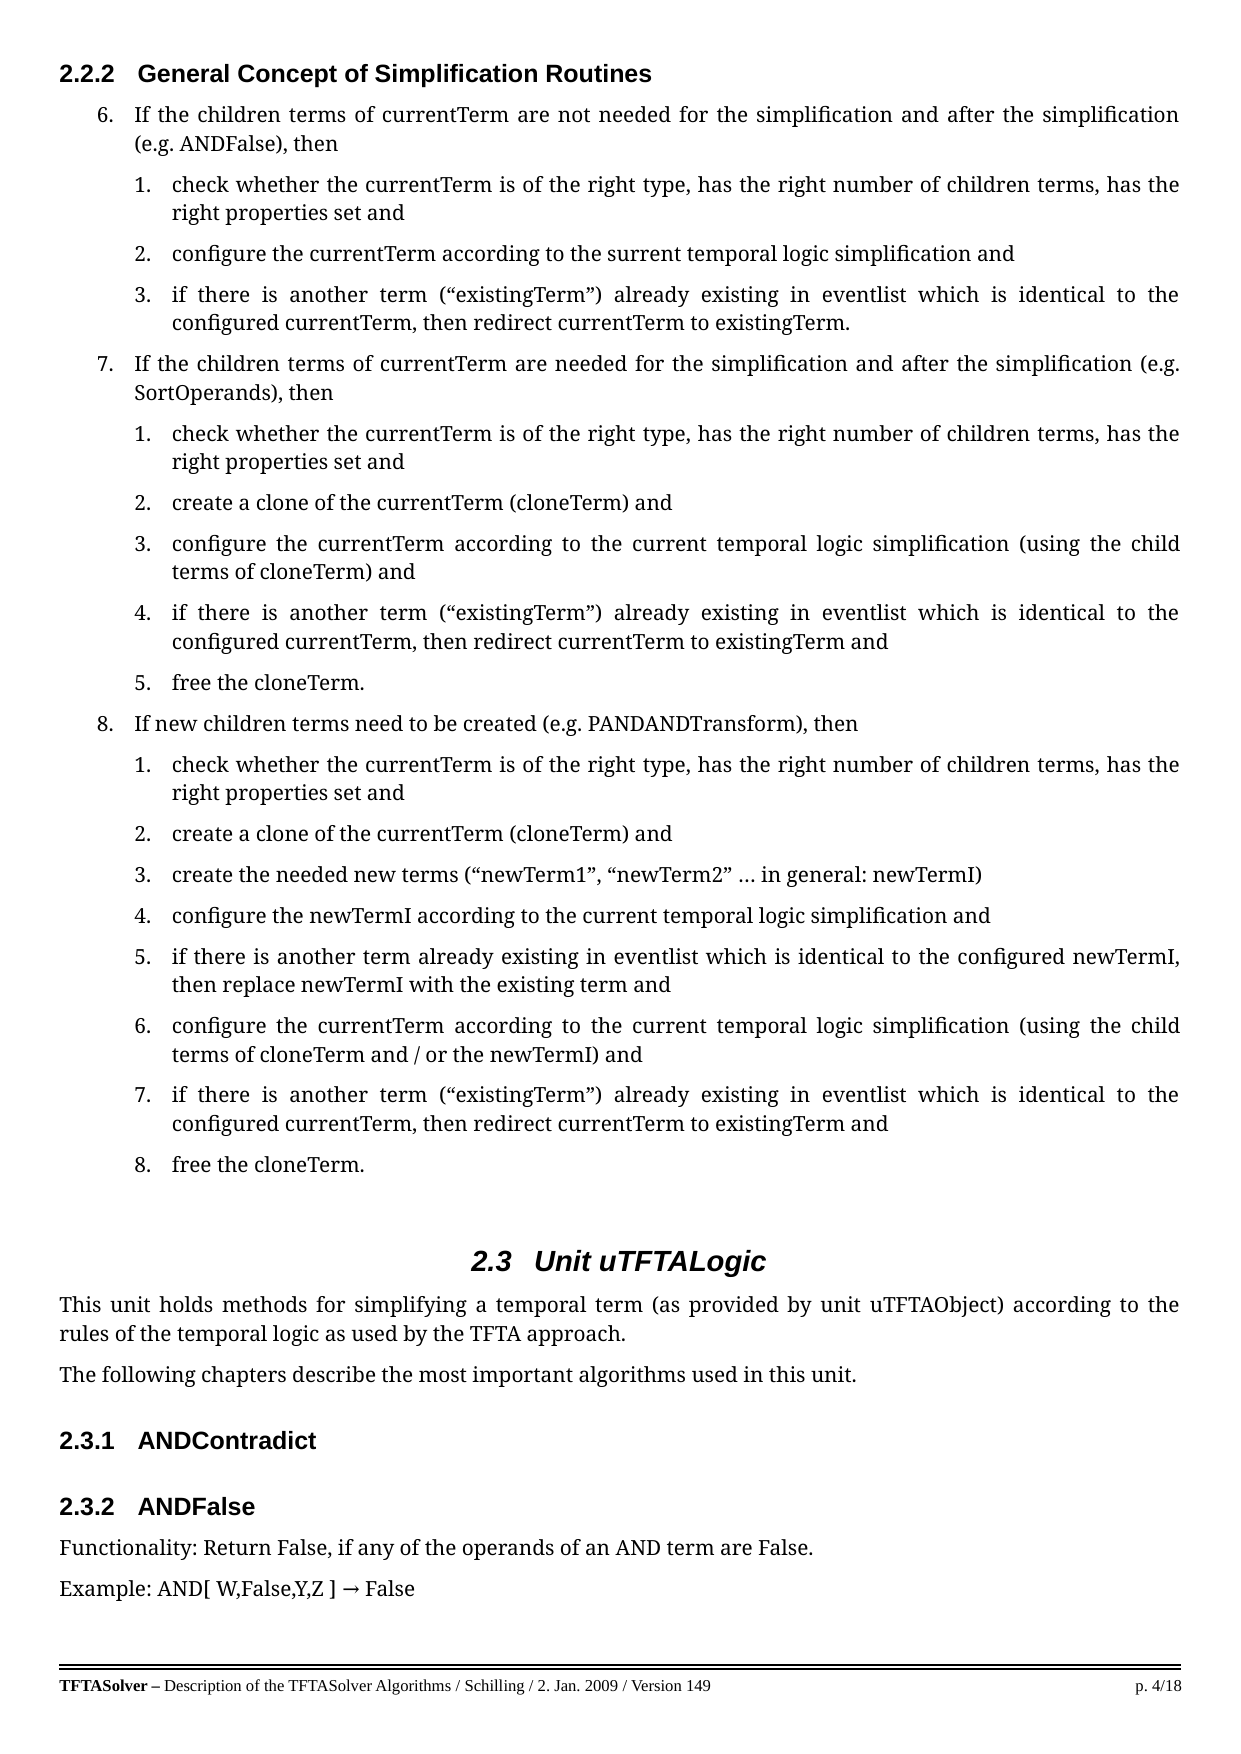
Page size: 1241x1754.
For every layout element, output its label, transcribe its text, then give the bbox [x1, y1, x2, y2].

list configure the newTermI according to the current temporal logic simplification and [134, 901, 1181, 929]
list check whether the currentTerm is of the right type, has the right number of children terms, has the right properties set and [134, 750, 1181, 807]
subtitle Unit uTFTALogic [59, 1244, 1181, 1278]
list If the children terms of currentTerm are needed for the simplification and after the simplification (e.g. SortOperands), then [97, 349, 1181, 406]
subtitle ANDContradict [59, 1426, 1181, 1454]
subtitle ANDFalse [59, 1492, 1181, 1521]
text Functionality: Return False, if any of the operands of an AND term are False. [59, 1533, 1181, 1562]
list if there is another term (“existingTerm”) already existing in eventlist which is identical to the configured currentTerm, then redirect currentTerm to existingTerm and [134, 1081, 1181, 1137]
text Example: AND[ W,False,Y,Z ] → False [59, 1574, 1181, 1603]
list create a clone of the currentTerm (cloneTerm) and [134, 819, 1181, 847]
text The following chapters describe the most important algorithms used in this unit. [59, 1360, 1181, 1388]
list check whether the currentTerm is of the right type, has the right number of children terms, has the right properties set and [134, 170, 1181, 227]
list configure the currentTerm according to the surrent temporal logic simplification and [134, 239, 1181, 267]
list if there is another term (“existingTerm”) already existing in eventlist which is identical to the configured currentTerm, then redirect currentTerm to existingTerm. [134, 280, 1181, 337]
list check whether the currentTerm is of the right type, has the right number of children terms, has the right properties set and [134, 419, 1181, 476]
list free the cloneTerm. [134, 668, 1181, 696]
text This unit holds methods for simplifying a temporal term (as provided by unit uTFTAObject) according to the rules of the temporal logic as used by the TFTA approach. [59, 1290, 1181, 1347]
list if there is another term (“existingTerm”) already existing in eventlist which is identical to the configured currentTerm, then redirect currentTerm to existingTerm and [134, 598, 1181, 655]
list configure the currentTerm according to the current temporal logic simplification (using the child terms of cloneTerm) and [134, 529, 1181, 586]
list if there is another term already existing in eventlist which is identical to the configured newTermI, then replace newTermI with the existing term and [134, 942, 1181, 999]
list free the cloneTerm. [134, 1150, 1181, 1178]
list If new children terms need to be created (e.g. PANDANDTransform), then [97, 709, 1181, 737]
list create the needed new terms (“newTerm1”, “newTerm2” … in general: newTermI) [134, 860, 1181, 888]
list create a clone of the currentTerm (cloneTerm) and [134, 488, 1181, 517]
list configure the currentTerm according to the current temporal logic simplification (using the child terms of cloneTerm and / or the newTermI) and [134, 1011, 1181, 1068]
list If the children terms of currentTerm are not needed for the simplification and after the simplification (e.g. ANDFalse), then [97, 100, 1181, 157]
subtitle General Concept of Simplification Routines [59, 59, 1181, 88]
